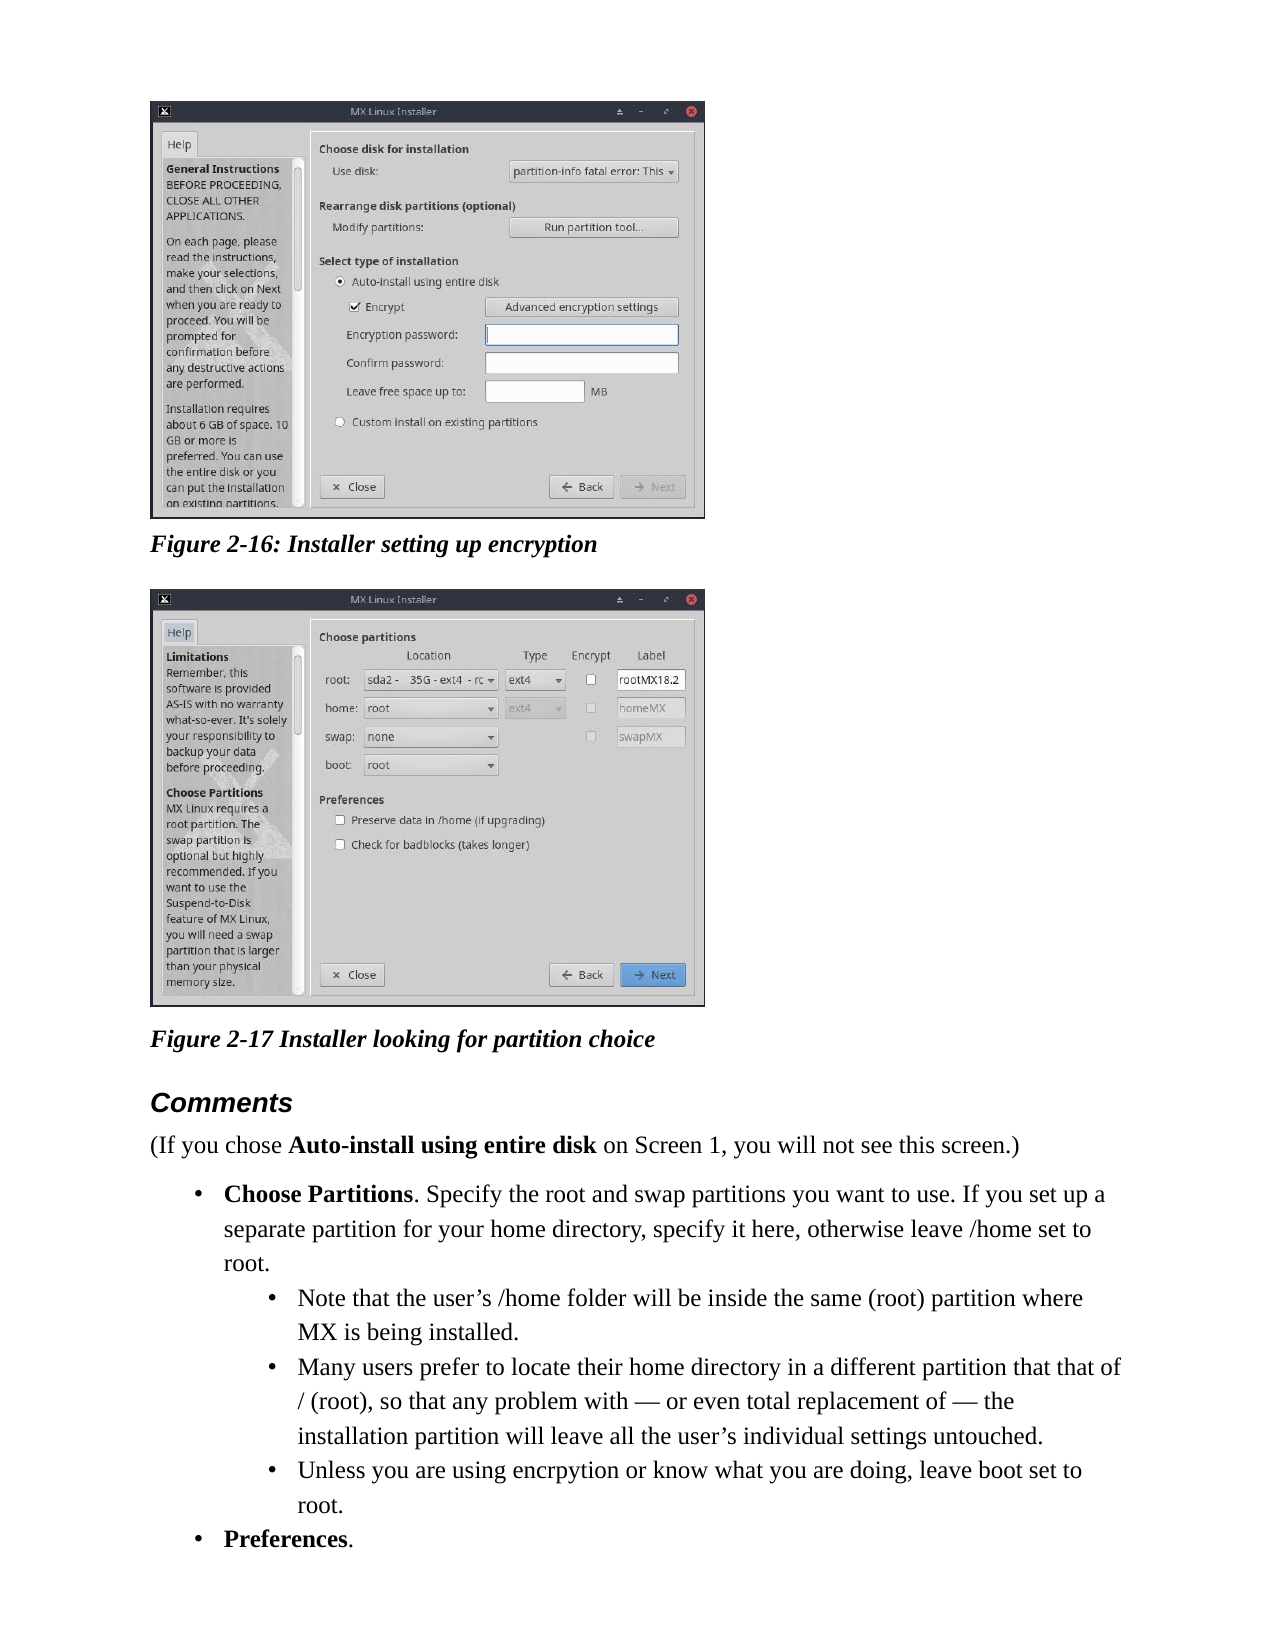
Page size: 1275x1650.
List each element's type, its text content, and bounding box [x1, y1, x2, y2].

list Choose Partitions. Specify the root and swap partitions you want to use. If you set up a separate partition for your home directory, specify it here, otherwise leave /home set to root. [194, 1179, 1125, 1277]
picture [150, 589, 705, 1007]
text Figure 2-17 Installer looking for partition choice [150, 1024, 1125, 1053]
picture [150, 101, 705, 519]
text Figure 2-16: Installer setting up encryption [150, 529, 1125, 558]
list Unless you are using encrpytion or know what you are doing, leave boot set to root. [268, 1455, 1125, 1518]
list Preferences. [194, 1524, 1125, 1553]
subtitle Comments [150, 1086, 1125, 1118]
list Many users prefer to locate their home directory in a different partition that that of / (root), so that any problem with — or even total replacement of — the installation partition will leave all the user’s individual settings untouched. [268, 1352, 1125, 1449]
list Note that the user’s /home folder will be inside the same (root) partition where MX is being installed. [268, 1283, 1125, 1346]
text (If you chose Auto-install using entire disk on Screen 1, you will not see this screen.) [150, 1130, 1125, 1159]
